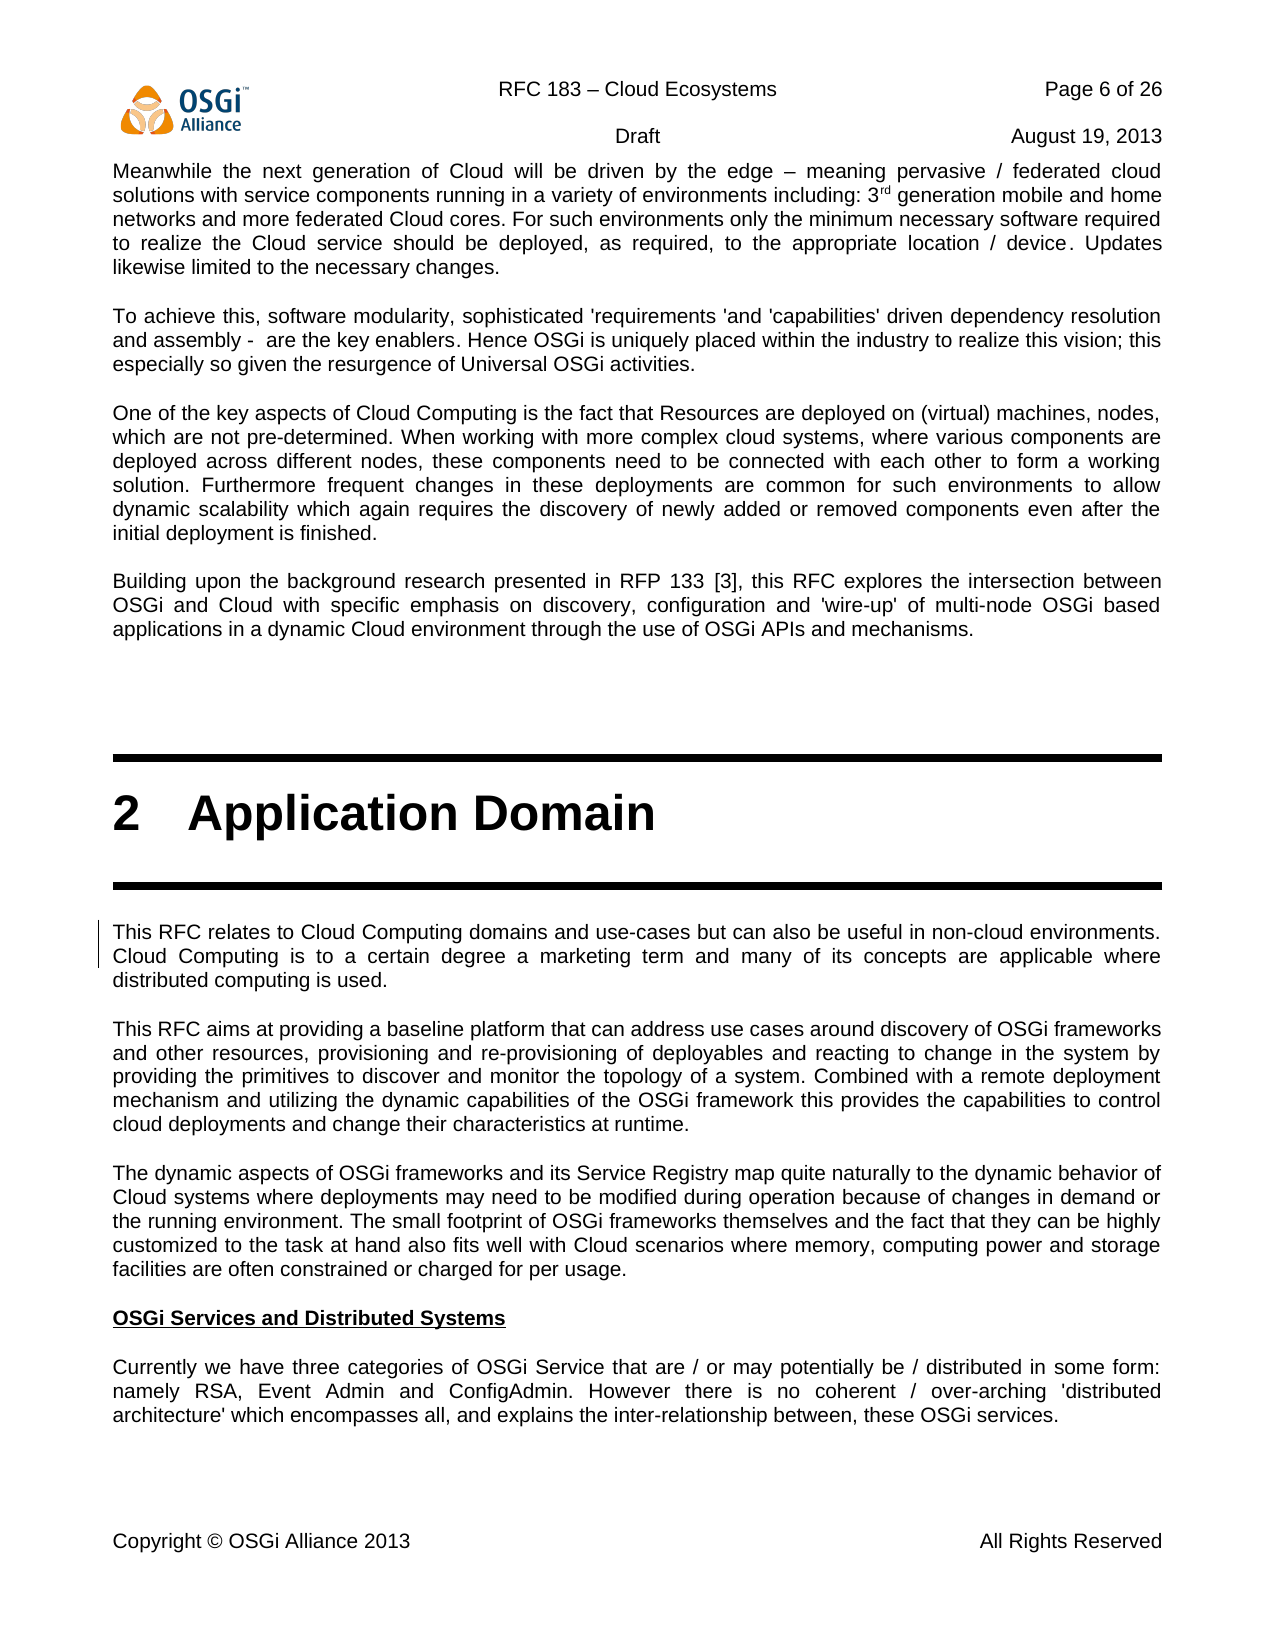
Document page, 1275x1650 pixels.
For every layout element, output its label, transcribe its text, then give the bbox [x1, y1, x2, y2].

text Currently we have three categories of OSGi Service that are / or may potentially be / distributed in some form: namely RSA, Event Admin and ConfigAdmin. However there is no coherent / over-arching 'distributed architecture' which encompasses all, and explains the inter-relationship between, these OSGi services. [112, 1355, 1162, 1427]
text Building upon the background research presented in RFP 133 , this RFC explores the intersection between OSGi and Cloud with specific emphasis on discovery, configuration and 'wire-up' of multi-node OSGi based applications in a dynamic Cloud environment through the use of OSGi APIs and mechanisms. [112, 569, 1162, 641]
text This RFC aims at providing a baseline platform that can address use cases around discovery of OSGi frameworks and other resources, provisioning and re-provisioning of deployables and reacting to change in the system by providing the primitives to discover and monitor the topology of a system. Combined with a remote deployment mechanism and utilizing the dynamic capabilities of the OSGi framework this provides the capabilities to control cloud deployments and change their characteristics at runtime. [112, 1016, 1162, 1136]
text To achieve this, software modularity, sophisticated 'requirements 'and 'capabilities' driven dependency resolution and assembly - are the key enablers. Hence OSGi is uniquely placed within the industry to realize this vision; this especially so given the resurgence of Universal OSGi activities. [112, 304, 1162, 376]
text One of the key aspects of Cloud Computing is the fact that Resources are deployed on (virtual) machines, nodes, which are not pre-determined. When working with more complex cloud systems, where various components are deployed across different nodes, these components need to be connected with each other to form a working solution. Furthermore frequent changes in these deployments are common for such environments to allow dynamic scalability which again requires the discovery of newly added or removed components even after the initial deployment is finished. [112, 401, 1162, 544]
text The dynamic aspects of OSGi frameworks and its Service Registry map quite naturally to the dynamic behavior of Cloud systems where deployments may need to be modified during operation because of changes in demand or the running environment. The small footprint of OSGi frameworks themselves and the fact that they can be highly customized to the task at hand also fits well with Cloud scenarios where memory, computing power and storage facilities are often constrained or charged for per usage. [112, 1161, 1162, 1281]
text Meanwhile the next generation of Cloud will be driven by the edge – meaning pervasive / federated cloud solutions with service components running in a variety of environments including: 3rd generation mobile and home networks and more federated Cloud cores. For such environments only the minimum necessary software required to realize the Cloud service should be deployed, as required, to the appropriate location / device. Updates likewise limited to the necessary changes. [112, 159, 1162, 279]
text OSGi Services and Distributed Systems [112, 1306, 1162, 1330]
picture [113, 78, 257, 142]
subtitle Application Domain [112, 755, 1162, 890]
text This RFC relates to Cloud Computing domains and use-cases but can also be useful in non-cloud environments. Cloud Computing is to a certain degree a marketing term and many of its concepts are applicable where distributed computing is used. [112, 919, 1162, 991]
